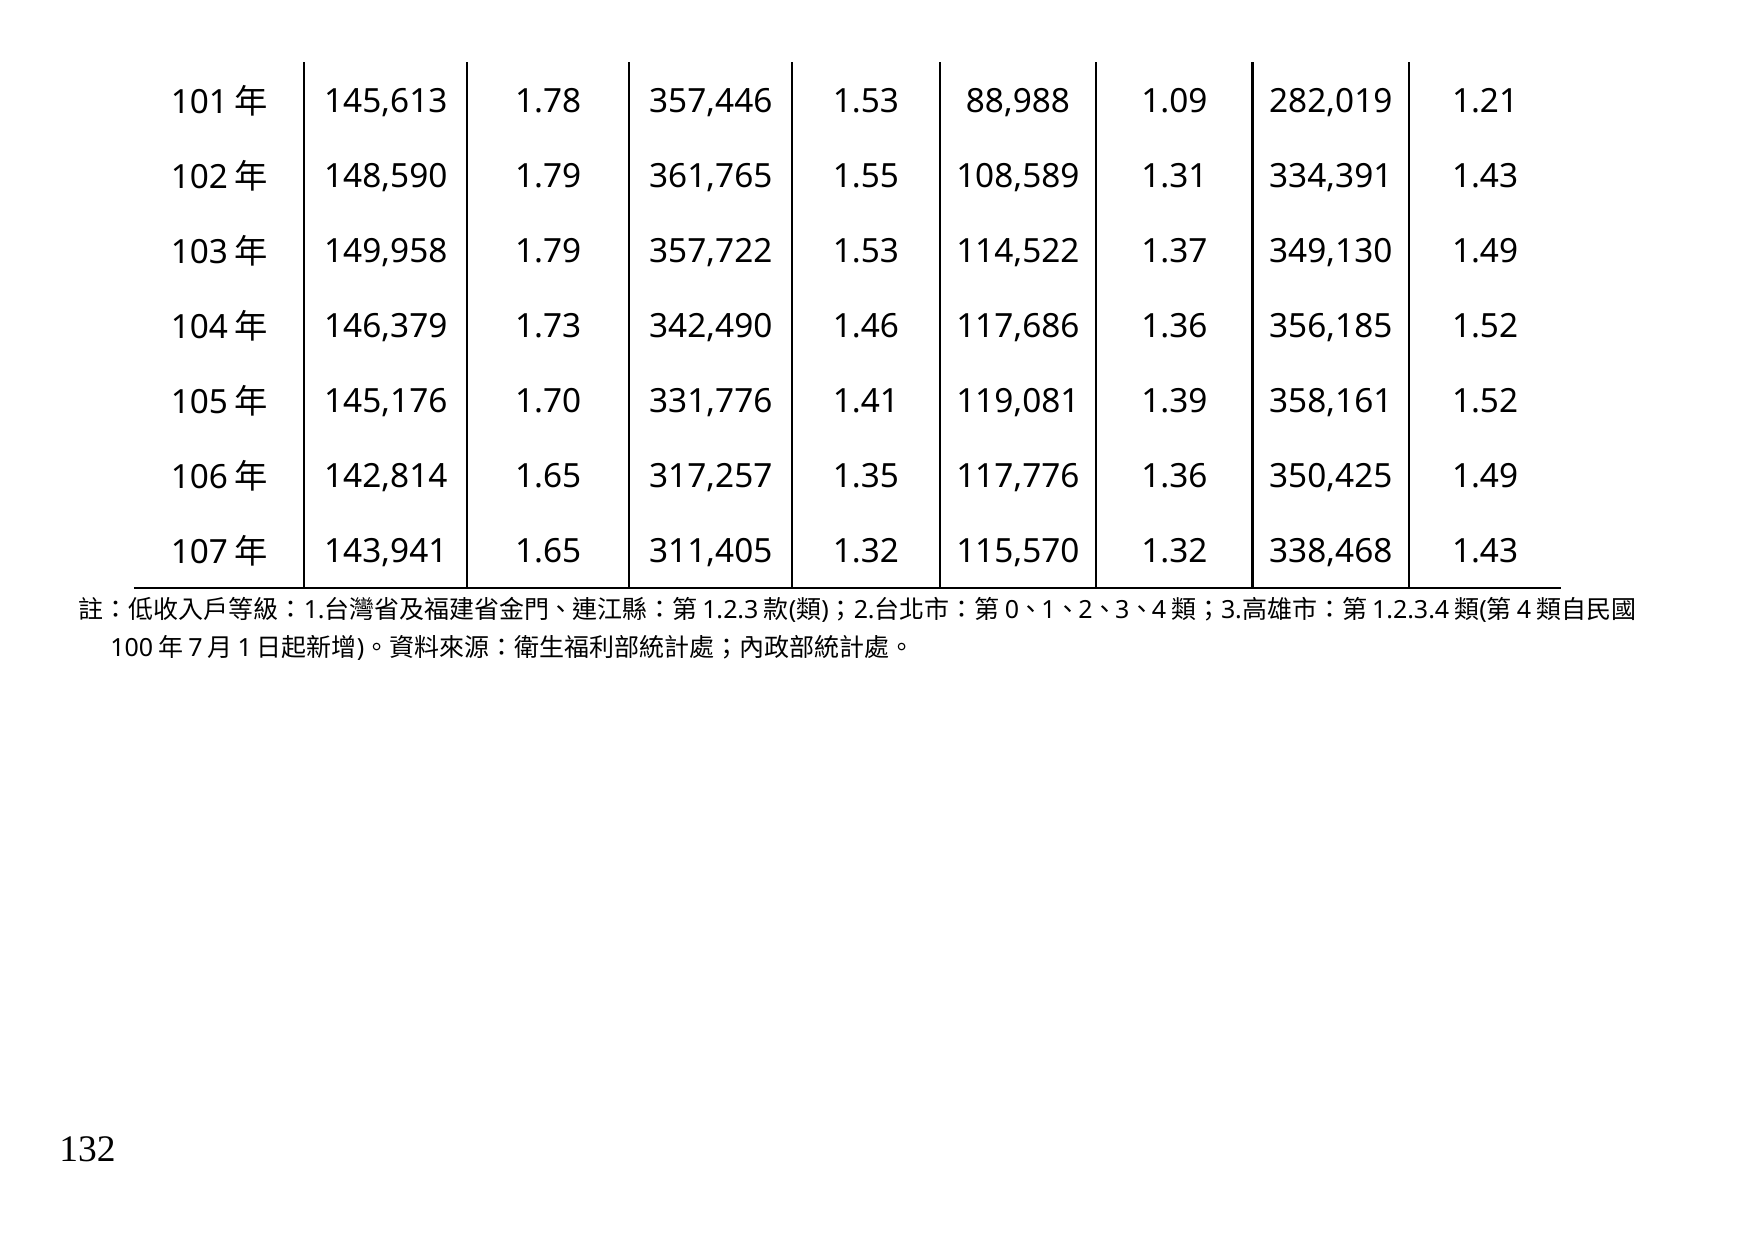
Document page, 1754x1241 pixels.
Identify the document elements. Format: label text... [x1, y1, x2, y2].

table_cell 119,081 [941, 362, 1095, 437]
table_cell 350,425 [1254, 437, 1408, 512]
table_cell 349,130 [1254, 212, 1408, 287]
table_cell 356,185 [1254, 287, 1408, 362]
table_cell 1.55 [793, 137, 939, 212]
table_cell 103年 [134, 212, 303, 287]
table_cell 104年 [134, 287, 303, 362]
table_cell 1.46 [793, 287, 939, 362]
table_cell 1.39 [1097, 362, 1251, 437]
table_cell 1.43 [1410, 137, 1561, 212]
table_cell 1.49 [1410, 212, 1561, 287]
table_cell 361,765 [630, 137, 791, 212]
table_cell 317,257 [630, 437, 791, 512]
table_cell 101年 [134, 62, 303, 137]
table_cell 1.65 [468, 512, 628, 587]
table_cell 146,379 [305, 287, 466, 362]
table_cell 1.53 [793, 62, 939, 137]
table_cell 342,490 [630, 287, 791, 362]
table_cell 1.32 [793, 512, 939, 587]
table_cell 106年 [134, 437, 303, 512]
table_cell 1.37 [1097, 212, 1251, 287]
table_cell 357,722 [630, 212, 791, 287]
table_cell 107年 [134, 512, 303, 587]
table_cell 1.09 [1097, 62, 1251, 137]
table_cell 1.31 [1097, 137, 1251, 212]
table_cell 1.79 [468, 212, 628, 287]
table_cell 1.53 [793, 212, 939, 287]
table_cell 334,391 [1254, 137, 1408, 212]
table_cell 1.36 [1097, 287, 1251, 362]
table_cell 114,522 [941, 212, 1095, 287]
table_cell 1.52 [1410, 362, 1561, 437]
table_cell 145,613 [305, 62, 466, 137]
table_cell 358,161 [1254, 362, 1408, 437]
table_cell 1.49 [1410, 437, 1561, 512]
table_cell 115,570 [941, 512, 1095, 587]
table_cell 1.52 [1410, 287, 1561, 362]
table_cell 331,776 [630, 362, 791, 437]
table_cell 1.36 [1097, 437, 1251, 512]
table_cell 1.21 [1410, 62, 1561, 137]
table_cell 1.43 [1410, 512, 1561, 587]
table_cell 105年 [134, 362, 303, 437]
table_cell 142,814 [305, 437, 466, 512]
table_cell 148,590 [305, 137, 466, 212]
text 註：低收入戶等級：1.台灣省及福建省金門、連江縣：第1.2.3款(類)；2.台北市：第0、1、2、3、4類；3.高雄市：第1.2.3.4類(第4類自民國100年7月1日起新增)。資料來源：衛生福利部統計處；內政部統計處。 [59, 589, 1636, 664]
table_cell 88,988 [941, 62, 1095, 137]
table_cell 149,958 [305, 212, 466, 287]
table_cell 357,446 [630, 62, 791, 137]
table_cell 338,468 [1254, 512, 1408, 587]
table_cell 1.70 [468, 362, 628, 437]
table_cell 1.79 [468, 137, 628, 212]
table_cell 117,686 [941, 287, 1095, 362]
table_cell 1.73 [468, 287, 628, 362]
table_cell 1.35 [793, 437, 939, 512]
table_cell 143,941 [305, 512, 466, 587]
table_cell 282,019 [1254, 62, 1408, 137]
table_cell 1.65 [468, 437, 628, 512]
table_cell 1.41 [793, 362, 939, 437]
table_cell 108,589 [941, 137, 1095, 212]
table_cell 1.32 [1097, 512, 1251, 587]
table_cell 145,176 [305, 362, 466, 437]
table_cell 102年 [134, 137, 303, 212]
table_cell 1.78 [468, 62, 628, 137]
table_cell 311,405 [630, 512, 791, 587]
table_cell 117,776 [941, 437, 1095, 512]
